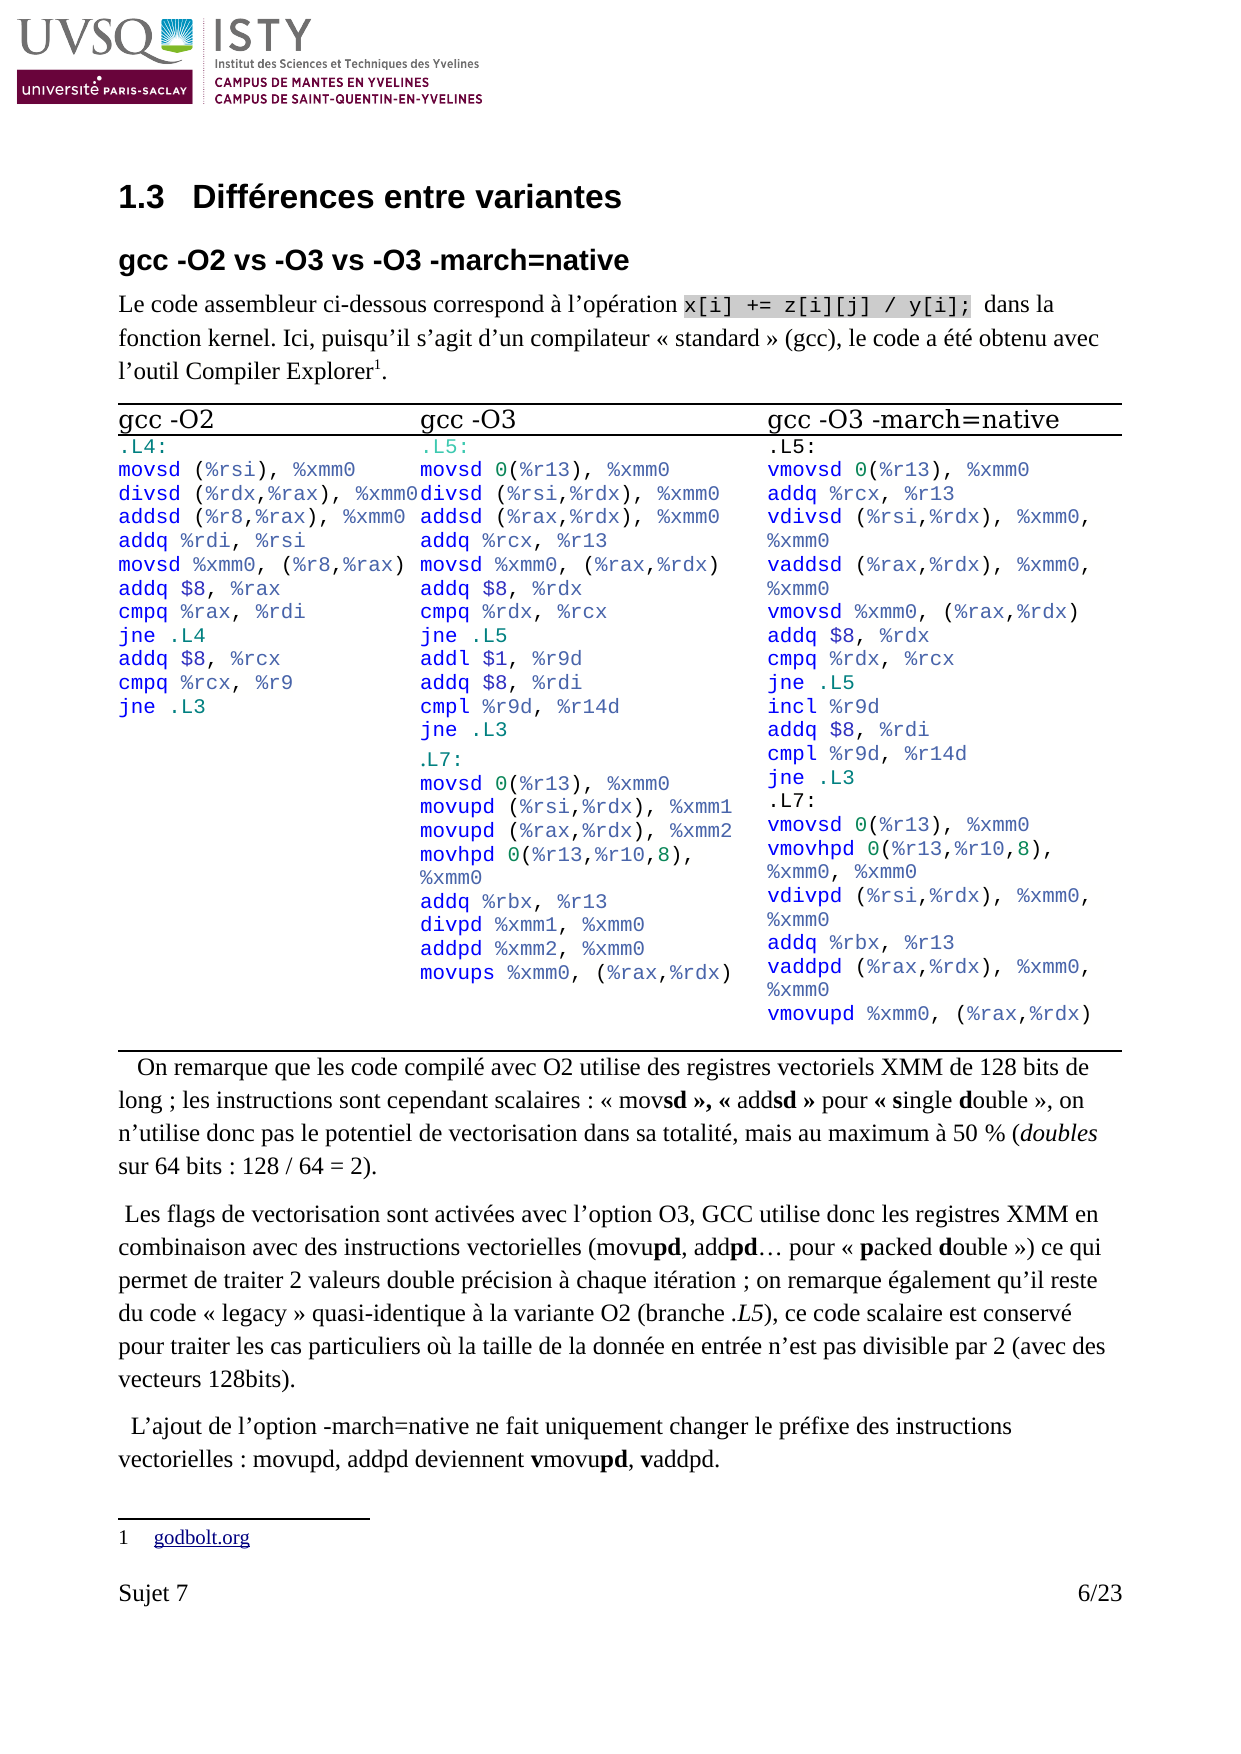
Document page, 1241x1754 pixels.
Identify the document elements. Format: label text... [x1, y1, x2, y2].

text On remarque que les code compilé avec O2 utilise des registres vectoriels XMM de 128 bits de long ; les instructions sont cependant scalaires : « movsd », « addsd » pour « single double », on n’utilise donc pas le potentiel de vectorisation dans sa totalité, mais au maximum à 50 % (doubles sur 64 bits : 128 / 64 = 2). [118, 1052, 1122, 1180]
text L’ajout de l’option -march=native ne fait uniquement changer le préfixe des instructions vectorielles : movupd, addpd deviennent vmovupd, vaddpd. [118, 1411, 1122, 1473]
subtitle Différences entre variantes [118, 177, 1122, 216]
text godbolt.org [118, 1525, 1122, 1549]
subtitle gcc -O2 vs -O3 vs -O3 -march=native [118, 243, 1122, 276]
table_header gcc -O2 [118, 405, 420, 434]
text Le code assembleur ci-dessous correspond à l’opération x[i] += z[i][j] / y[i]; dans la fonction kernel. Ici, puisqu’il s’agit d’un compilateur « standard » (gcc), le code a été obtenu avec l’outil Compiler Explorer. [118, 289, 1122, 384]
table_header gcc -O3 [420, 405, 767, 434]
table_header gcc -O3 -march=native [767, 405, 1122, 434]
picture [2, 2, 497, 121]
table_cell .L4: movsd (%rsi), %xmm0 divsd (%rdx,%rax), %xmm0 addsd (%r8,%rax), %xmm0 addq %rdi, %rsi movsd %xmm0, (%r8,%rax) addq $8, %rax cmpq %rax, %rdi jne .L4 addq $8, %rcx cmpq %rcx, %r9 jne .L3 [118, 436, 420, 1050]
text Les flags de vectorisation sont activées avec l’option O3, GCC utilise donc les registres XMM en combinaison avec des instructions vectorielles (movupd, addpd… pour « packed double ») ce qui permet de traiter 2 valeurs double précision à chaque itération ; on remarque également qu’il reste du code « legacy » quasi-identique à la variante O2 (branche .L5), ce code scalaire est conservé pour traiter les cas particuliers où la taille de la donnée en entrée n’est pas divisible par 2 (avec des vecteurs 128bits). [118, 1199, 1122, 1392]
table_cell .L5: movsd 0(%r13), %xmm0 divsd (%rsi,%rdx), %xmm0 addsd (%rax,%rdx), %xmm0 addq %rcx, %r13 movsd %xmm0, (%rax,%rdx) addq $8, %rdx cmpq %rdx, %rcx jne .L5 addl $1, %r9d addq $8, %rdi cmpl %r9d, %r14d jne .L3 .L7: movsd 0(%r13), %xmm0 movupd (%rsi,%rdx), %xmm1 movupd (%rax,%rdx), %xmm2 movhpd 0(%r13,%r10,8), %xmm0 addq %rbx, %r13 divpd %xmm1, %xmm0 addpd %xmm2, %xmm0 movups %xmm0, (%rax,%rdx) [420, 436, 767, 1050]
table_cell .L5: vmovsd 0(%r13), %xmm0 addq %rcx, %r13 vdivsd (%rsi,%rdx), %xmm0, %xmm0 vaddsd (%rax,%rdx), %xmm0, %xmm0 vmovsd %xmm0, (%rax,%rdx) addq $8, %rdx cmpq %rdx, %rcx jne .L5 incl %r9d addq $8, %rdi cmpl %r9d, %r14d jne .L3 .L7: vmovsd 0(%r13), %xmm0 vmovhpd 0(%r13,%r10,8), %xmm0, %xmm0 vdivpd (%rsi,%rdx), %xmm0, %xmm0 addq %rbx, %r13 vaddpd (%rax,%rdx), %xmm0, %xmm0 vmovupd %xmm0, (%rax,%rdx) [767, 436, 1122, 1050]
